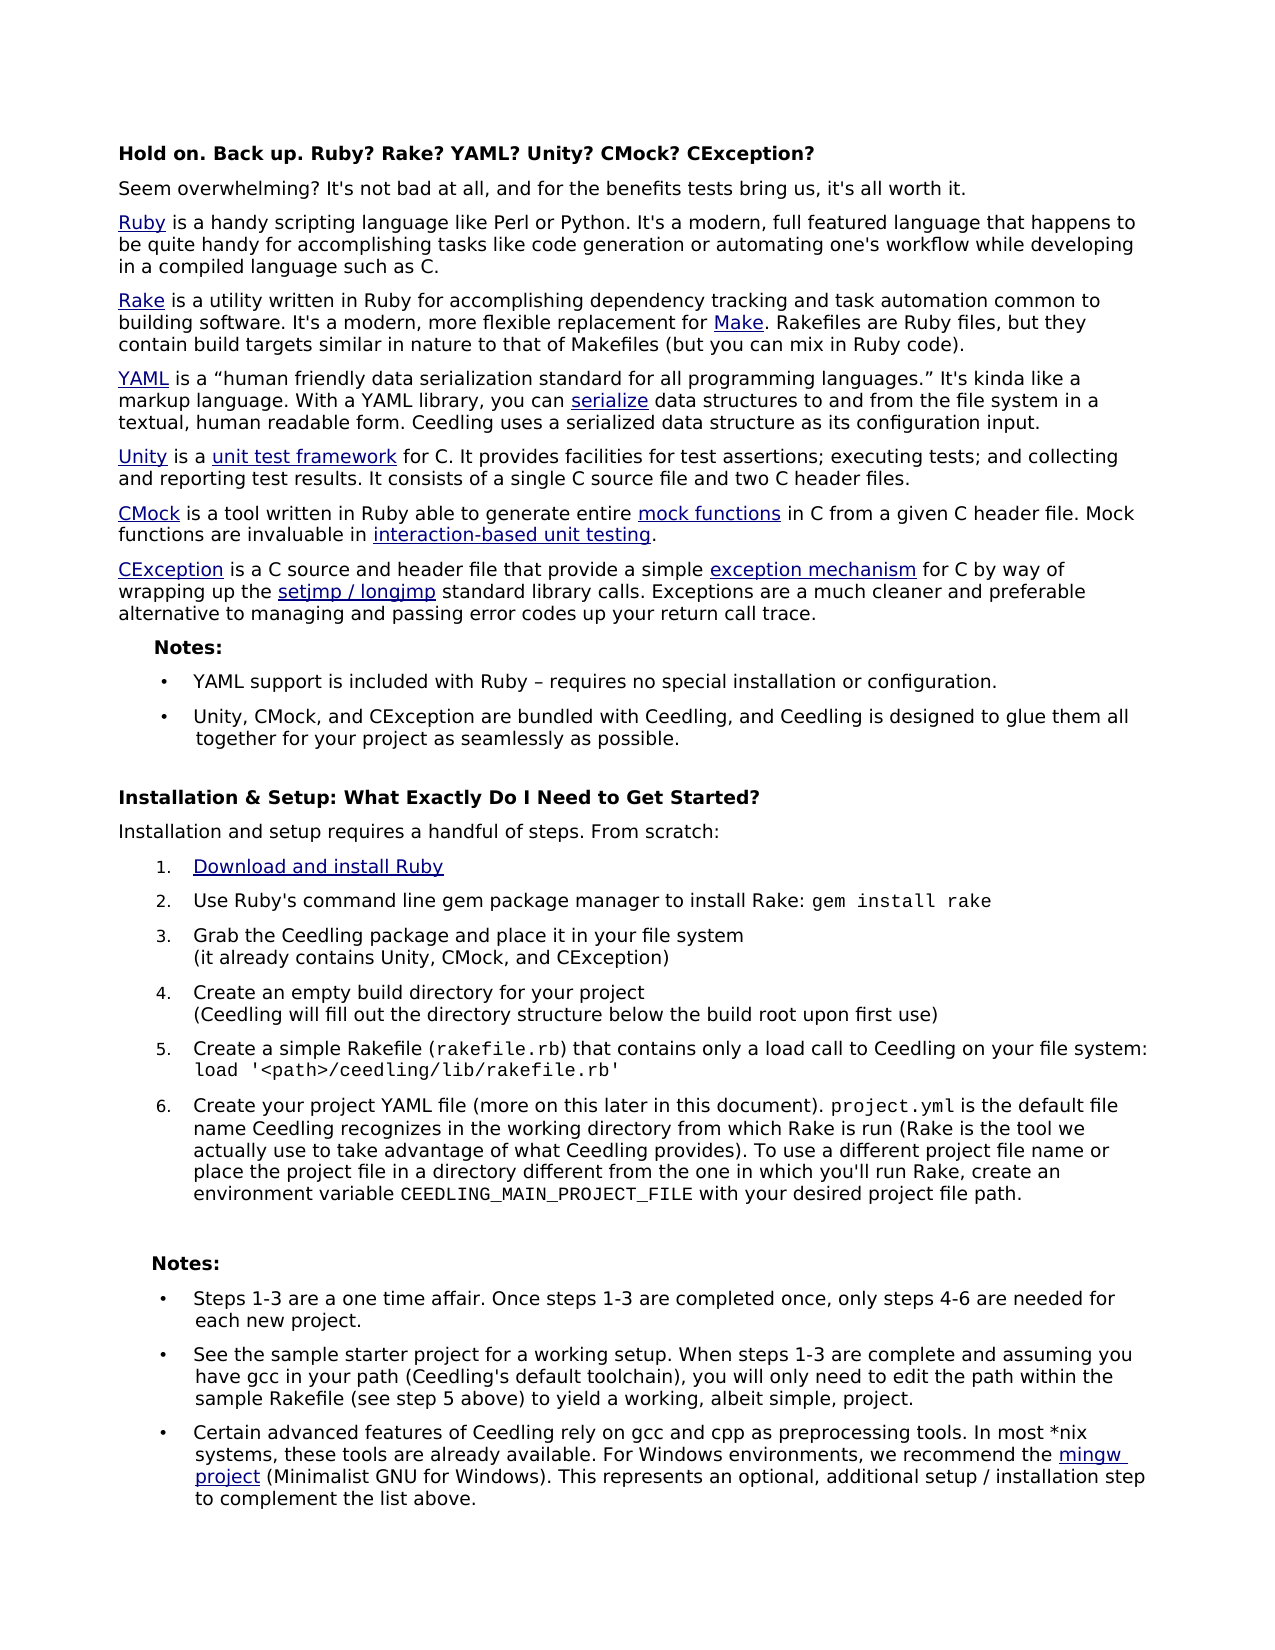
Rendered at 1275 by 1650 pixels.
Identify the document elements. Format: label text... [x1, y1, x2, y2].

list Create an empty build directory for your project (Ceedling will fill out the directory structure below the build root upon first use) [156, 982, 1157, 1026]
text CMock is a tool written in Ruby able to generate entire mock functions in C from a given C header file. Mock functions are invaluable in interaction-based unit testing. [118, 502, 1157, 546]
text CException is a C source and header file that provide a simple exception mechanism for C by way of wrapping up the setjmp / longjmp standard library calls. Exceptions are a much cleaner and preferable alternative to managing and passing error codes up your return call trace. [118, 559, 1157, 624]
list Grab the Ceedling package and place it in your file system (it already contains Unity, CMock, and CException) [156, 926, 1157, 969]
text Rake is a utility written in Ruby for accomplishing dependency tracking and task automation common to building software. It's a modern, more flexible replacement for Make. Rakefiles are Ruby files, but they contain build targets similar in nature to that of Makefiles (but you can mix in Ruby code). [118, 290, 1157, 356]
list Steps 1-3 are a one time affair. Once steps 1-3 are completed once, only steps 4-6 are needed for each new project. [160, 1288, 1157, 1331]
text Notes: [154, 637, 1157, 659]
list Download and install Ruby [156, 856, 1157, 877]
text Seem overwhelming? It's not bad at all, and for the benefits tests bring us, it's all worth it. [118, 177, 1157, 199]
subtitle Hold on. Back up. Ruby? Rake? YAML? Unity? CMock? CException? [118, 143, 1157, 165]
text YAML is a “human friendly data serialization standard for all programming languages.” It's kinda like a markup language. With a YAML library, you can serialize data structures to and from the file system in a textual, human readable form. Ceedling uses a serialized data structure as its configuration input. [118, 368, 1157, 434]
text Unity is a unit test framework for C. It provides facilities for test assertions; executing tests; and collecting and reporting test results. It consists of a single C source file and two C header files. [118, 446, 1157, 490]
list YAML support is included with Ruby – requires no special installation or configuration. [161, 671, 1157, 693]
text Installation and setup requires a handful of steps. From scratch: [118, 821, 1157, 843]
text Notes: [151, 1253, 1157, 1275]
list Create a simple Rakefile (rakefile.rb) that contains only a load call to Ceedling on your file system: load '<path>/ceedling/lib/rakefile.rb' [156, 1038, 1157, 1082]
list Unity, CMock, and CException are bundled with Ceedling, and Ceedling is designed to glue them all together for your project as seamlessly as possible. [161, 706, 1157, 749]
list See the sample starter project for a working setup. When steps 1-3 are complete and assuming you have gcc in your path (Ceedling's default toolchain), you will only need to edit the path within the sample Rakefile (see step 5 above) to yield a working, albeit simple, project. [160, 1344, 1157, 1409]
text Ruby is a handy scripting language like Perl or Python. It's a modern, full featured language that happens to be quite handy for accomplishing tasks like code generation or automating one's workflow while developing in a compiled language such as C. [118, 212, 1157, 277]
list Certain advanced features of Ceedling rely on gcc and cpp as preprocessing tools. In most *nix systems, these tools are already available. For Windows environments, we recommend the mingw project (Minimalist GNU for Windows). This represents an optional, additional setup / installation step to complement the list above. [160, 1422, 1157, 1509]
subtitle Installation & Setup: What Exactly Do I Need to Get Started? [118, 787, 1157, 809]
list Use Ruby's command line gem package manager to install Rake: gem install rake [156, 890, 1157, 913]
list Create your project YAML file (more on this later in this document). project.yml is the default file name Ceedling recognizes in the working directory from which Rake is run (Rake is the tool we actually use to take advantage of what Ceedling provides). To use a different project file name or place the project file in a directory different from the one in which you'll run Rake, create an environment variable CEEDLING_MAIN_PROJECT_FILE with your desired project file path. [156, 1095, 1157, 1206]
